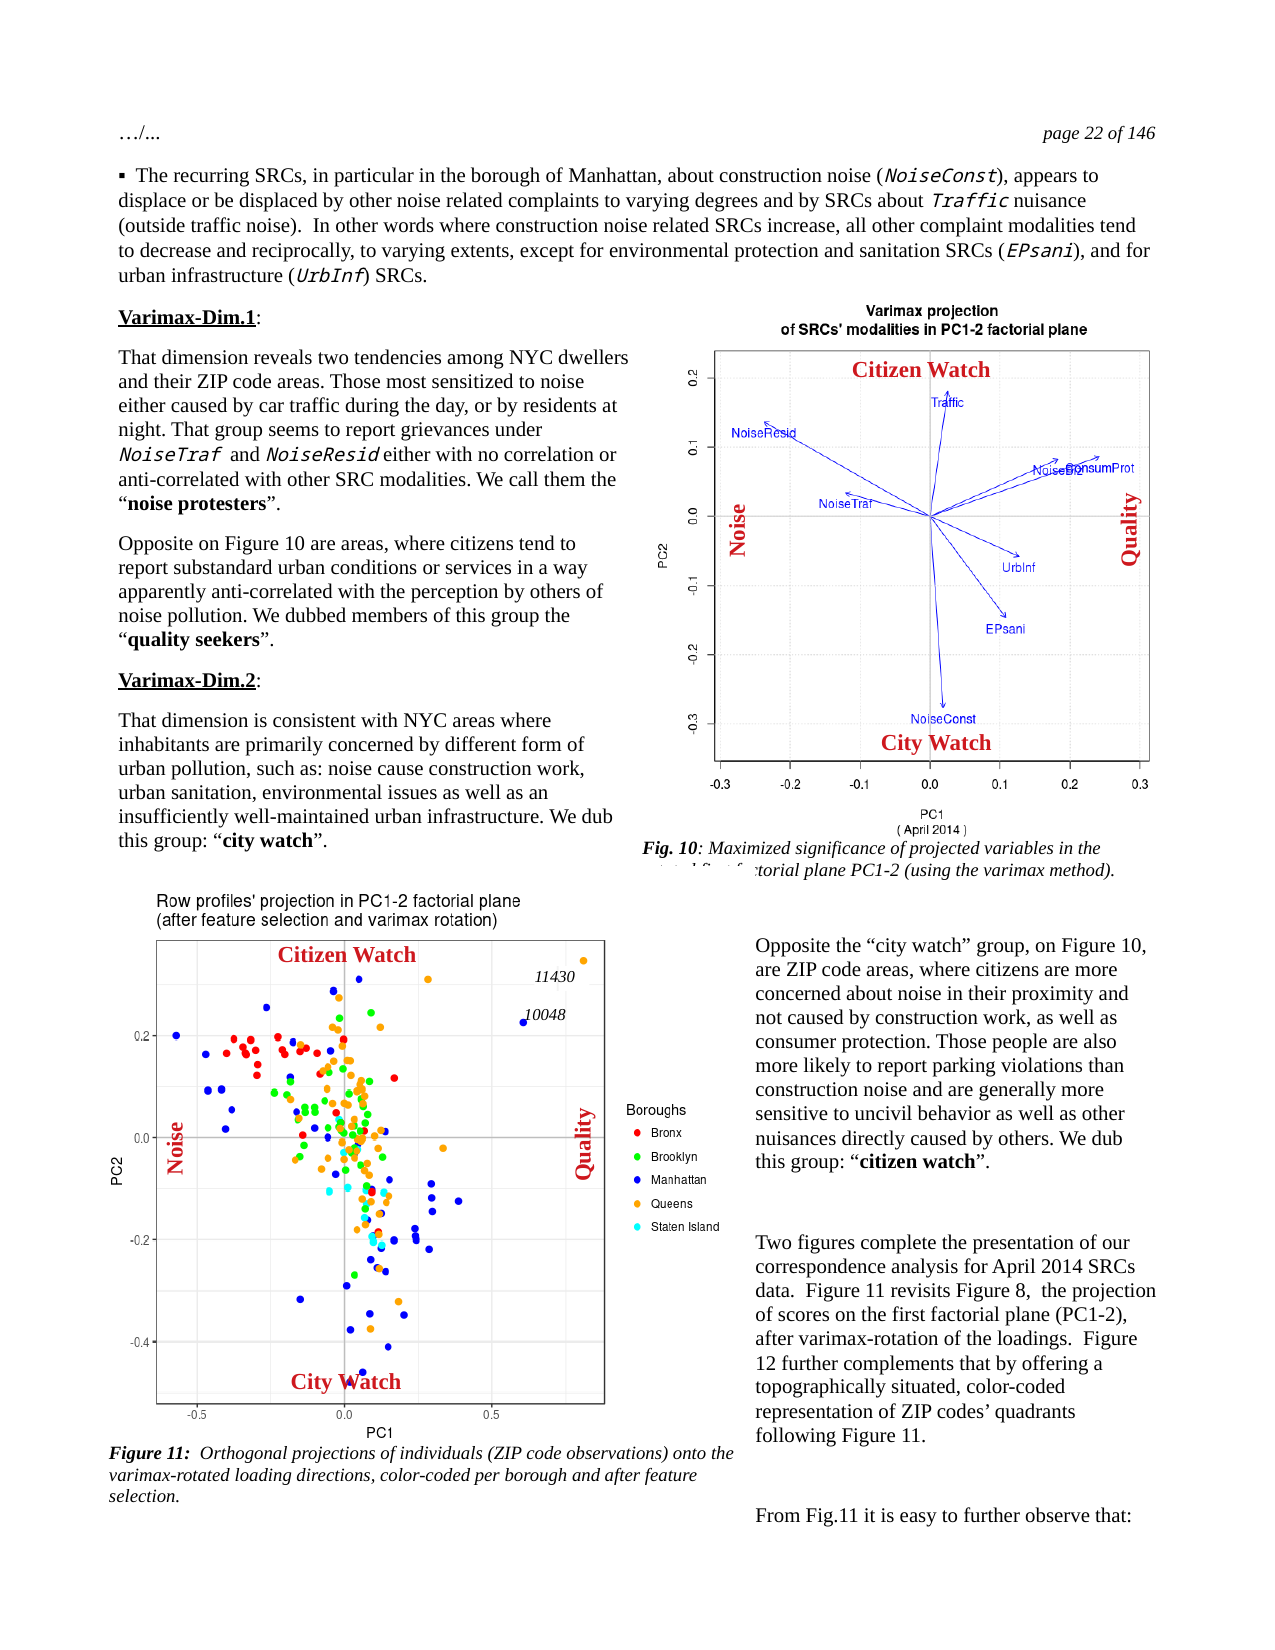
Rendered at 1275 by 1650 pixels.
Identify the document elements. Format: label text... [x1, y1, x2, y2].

text From Fig.11 it is easy to further observe that: [118, 1503, 1157, 1527]
text Figure 11: Orthogonal projections of individuals (ZIP code observations) onto the varimax-rotated loading directions, color-coded per borough and after feature selection. [109, 1439, 743, 1507]
text ▪ The recurring SRCs, in particular in the borough of Manhattan, about construction noise (NoiseConst), appears to displace or be displaced by other noise related complaints to varying degrees and by SRCs about Traffic nuisance (outside traffic noise). In other words where construction noise related SRCs increase, all other complaint modalities tend to decrease and reciprocally, to varying extents, except for environmental protection and sanitation SRCs (EPsani), and for urban infrastructure (UrbInf) SRCs. [118, 162, 1164, 892]
text That dimension reveals two tendencies among NYC dwellers and their ZIP code areas. Those most sensitized to noise either caused by car traffic during the day, or by residents at night. That group seems to report grievances under NoiseTraf and NoiseResid either with no correlation or anti-correlated with other SRC modalities. We call them the “noise protesters”. [118, 345, 630, 515]
picture [108, 890, 732, 1443]
picture [656, 296, 1163, 837]
text That dimension is consistent with NYC areas where inhabitants are primarily concerned by different form of urban pollution, such as: noise cause construction work, urban sanitation, environmental issues as well as an insufficiently well-maintained urban infrastructure. We dub this group: “city watch”. [118, 708, 630, 852]
text Opposite on Figure 10 are areas, where citizens tend to report substandard urban conditions or services in a way apparently anti-correlated with the perception by others of noise pollution. We dubbed members of this group the “quality seekers”. [118, 531, 630, 651]
text Varimax-Dim.2: [118, 668, 630, 692]
text Opposite the “city watch” group, on Figure 10, are ZIP code areas, where citizens are more concerned about noise in their proximity and not caused by construction work, as well as consumer protection. Those people are also more likely to report parking violations than construction noise and are generally more sensitive to uncivil behavior as well as other nuisances directly caused by others. We dub this group: “citizen watch”. [755, 933, 1157, 1173]
text Two figures complete the presentation of our correspondence analysis for April 2014 SRCs data. Figure 11 revisits Figure 8, the projection of scores on the first factorial plane (PC1-2), after varimax-rotation of the loadings. Figure 12 further complements that by offering a topographically situated, color-coded representation of ZIP codes’ quadrants following Figure 11. [755, 1230, 1157, 1447]
text Varimax-Dim.1: [118, 304, 630, 329]
text Fig. 10: Maximized significance of projected variables in the rotated first factorial plane PC1-2 (using the varimax method). [642, 834, 1152, 880]
